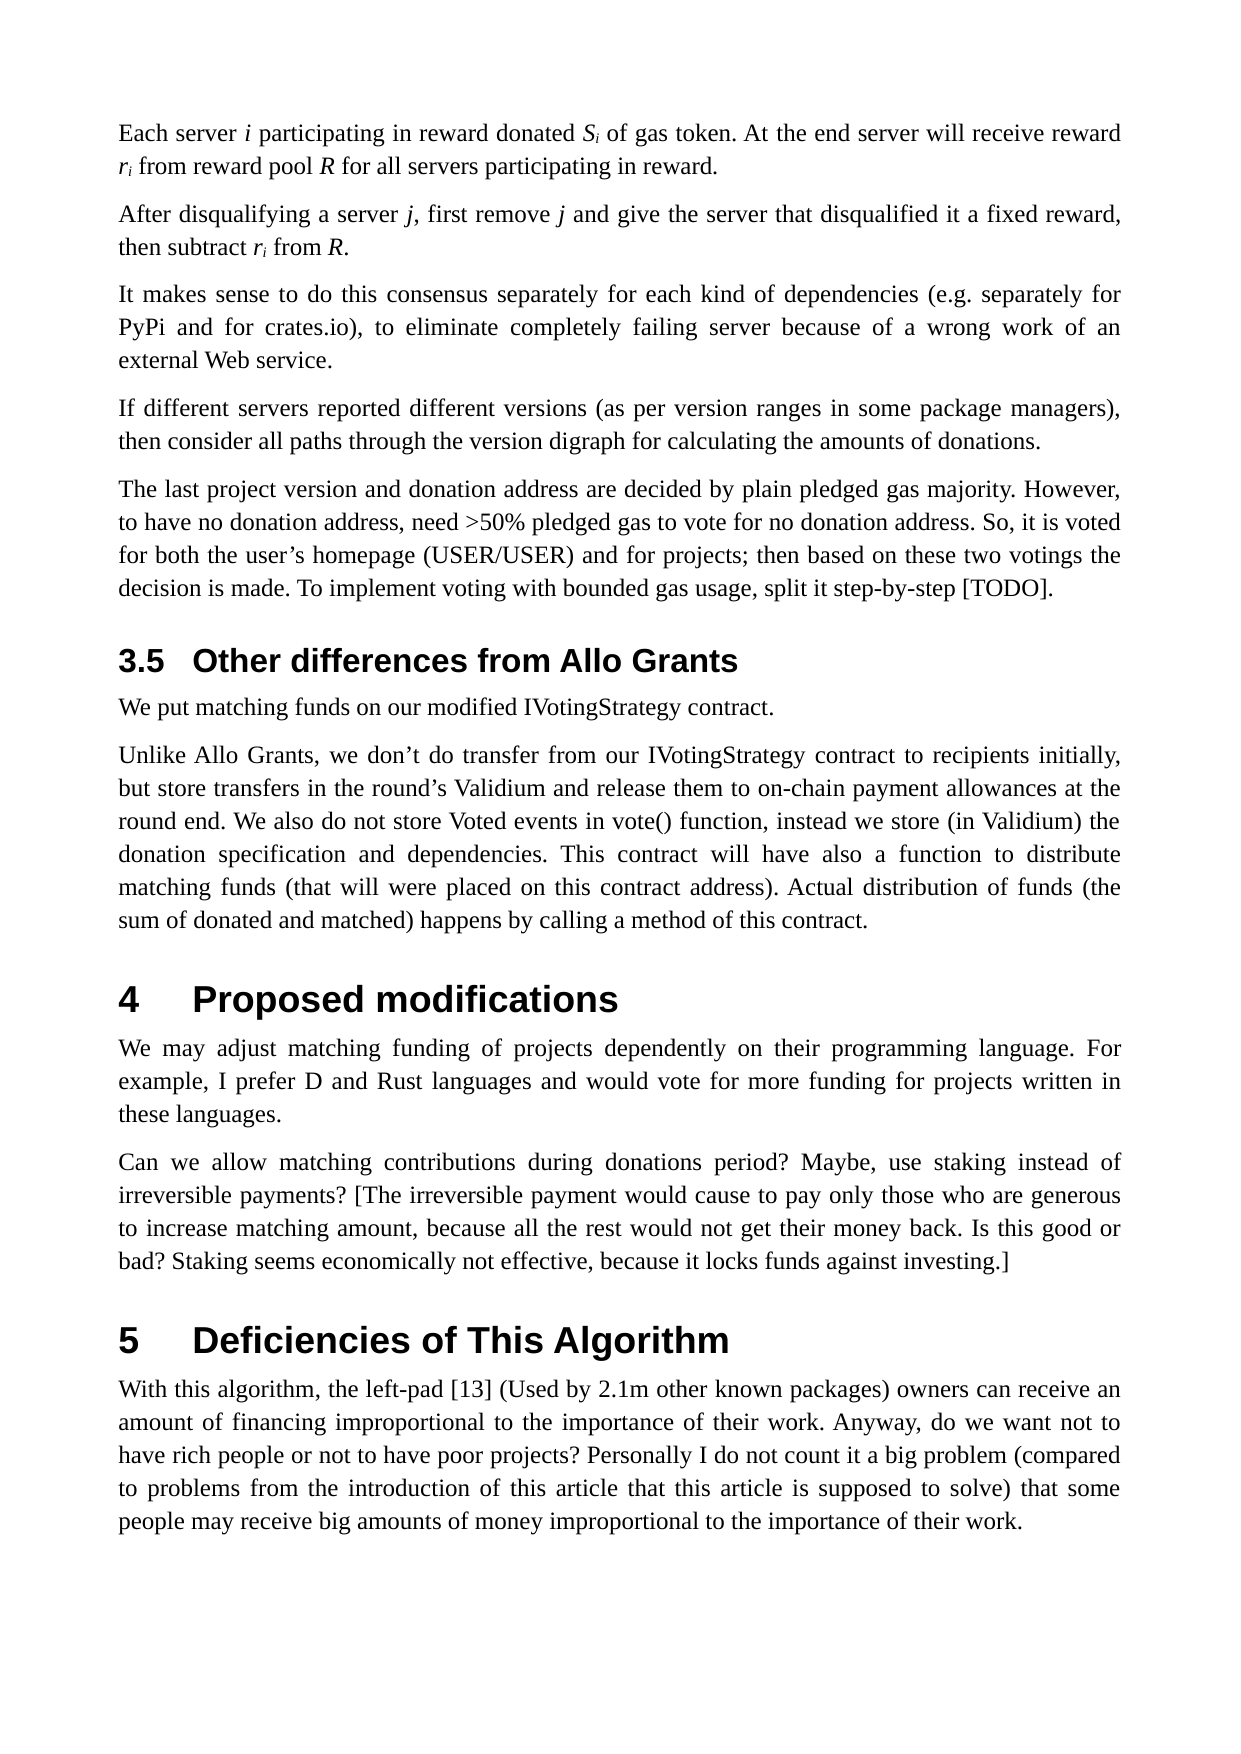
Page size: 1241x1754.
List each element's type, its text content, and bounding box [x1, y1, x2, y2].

text It makes sense to do this consensus separately for each kind of dependencies (e.g. separately for PyPi and for crates.io), to eliminate completely failing server because of a wrong work of an external Web service. [118, 279, 1122, 374]
subtitle Deficiencies of This Algorithm [118, 1318, 1122, 1361]
text Each server i participating in reward donated Si of gas token. At the end server will receive reward ri from reward pool R for all servers participating in reward. [118, 118, 1122, 180]
text We put matching funds on our modified IVotingStrategy contract. [118, 692, 1122, 721]
text Can we allow matching contributions during donations period? Maybe, use staking instead of irreversible payments? [The irreversible payment would cause to pay only those who are generous to increase matching amount, because all the rest would not get their money back. Is this good or bad? Staking seems economically not effective, because it locks funds against investing.] [118, 1147, 1122, 1274]
subtitle Other differences from Allo Grants [118, 641, 1122, 679]
text We may adjust matching funding of projects dependently on their programming language. For example, I prefer D and Rust languages and would vote for more funding for projects written in these languages. [118, 1033, 1122, 1128]
text The last project version and donation address are decided by plain pledged gas majority. However, to have no donation address, need >50% pledged gas to vote for no donation address. So, it is voted for both the user’s homepage (USER/USER) and for projects; then based on these two votings the decision is made. To implement voting with bounded gas usage, split it step-by-step [TODO]. [118, 474, 1122, 601]
text With this algorithm, the left-pad [13] (Used by 2.1m other known packages) owners can receive an amount of financing improportional to the importance of their work. Anyway, do we want not to have rich people or not to have poor projects? Personally I do not count it a big problem (compared to problems from the introduction of this article that this article is supposed to solve) that some people may receive big amounts of money improportional to the importance of their work. [118, 1374, 1122, 1535]
text Unlike Allo Grants, we don’t do transfer from our IVotingStrategy contract to recipients initially, but store transfers in the round’s Validium and release them to on-chain payment allowances at the round end. We also do not store Voted events in vote() function, instead we store (in Validium) the donation specification and dependencies. This contract will have also a function to distribute matching funds (that will were placed on this contract address). Actual distribution of funds (the sum of donated and matched) happens by calling a method of this contract. [118, 740, 1122, 933]
text If different servers reported different versions (as per version ranges in some package managers), then consider all paths through the version digraph for calculating the amounts of donations. [118, 393, 1122, 455]
subtitle Proposed modifications [118, 977, 1122, 1021]
text After disqualifying a server j, first remove j and give the server that disqualified it a fixed reward, then subtract ri from R. [118, 199, 1122, 261]
